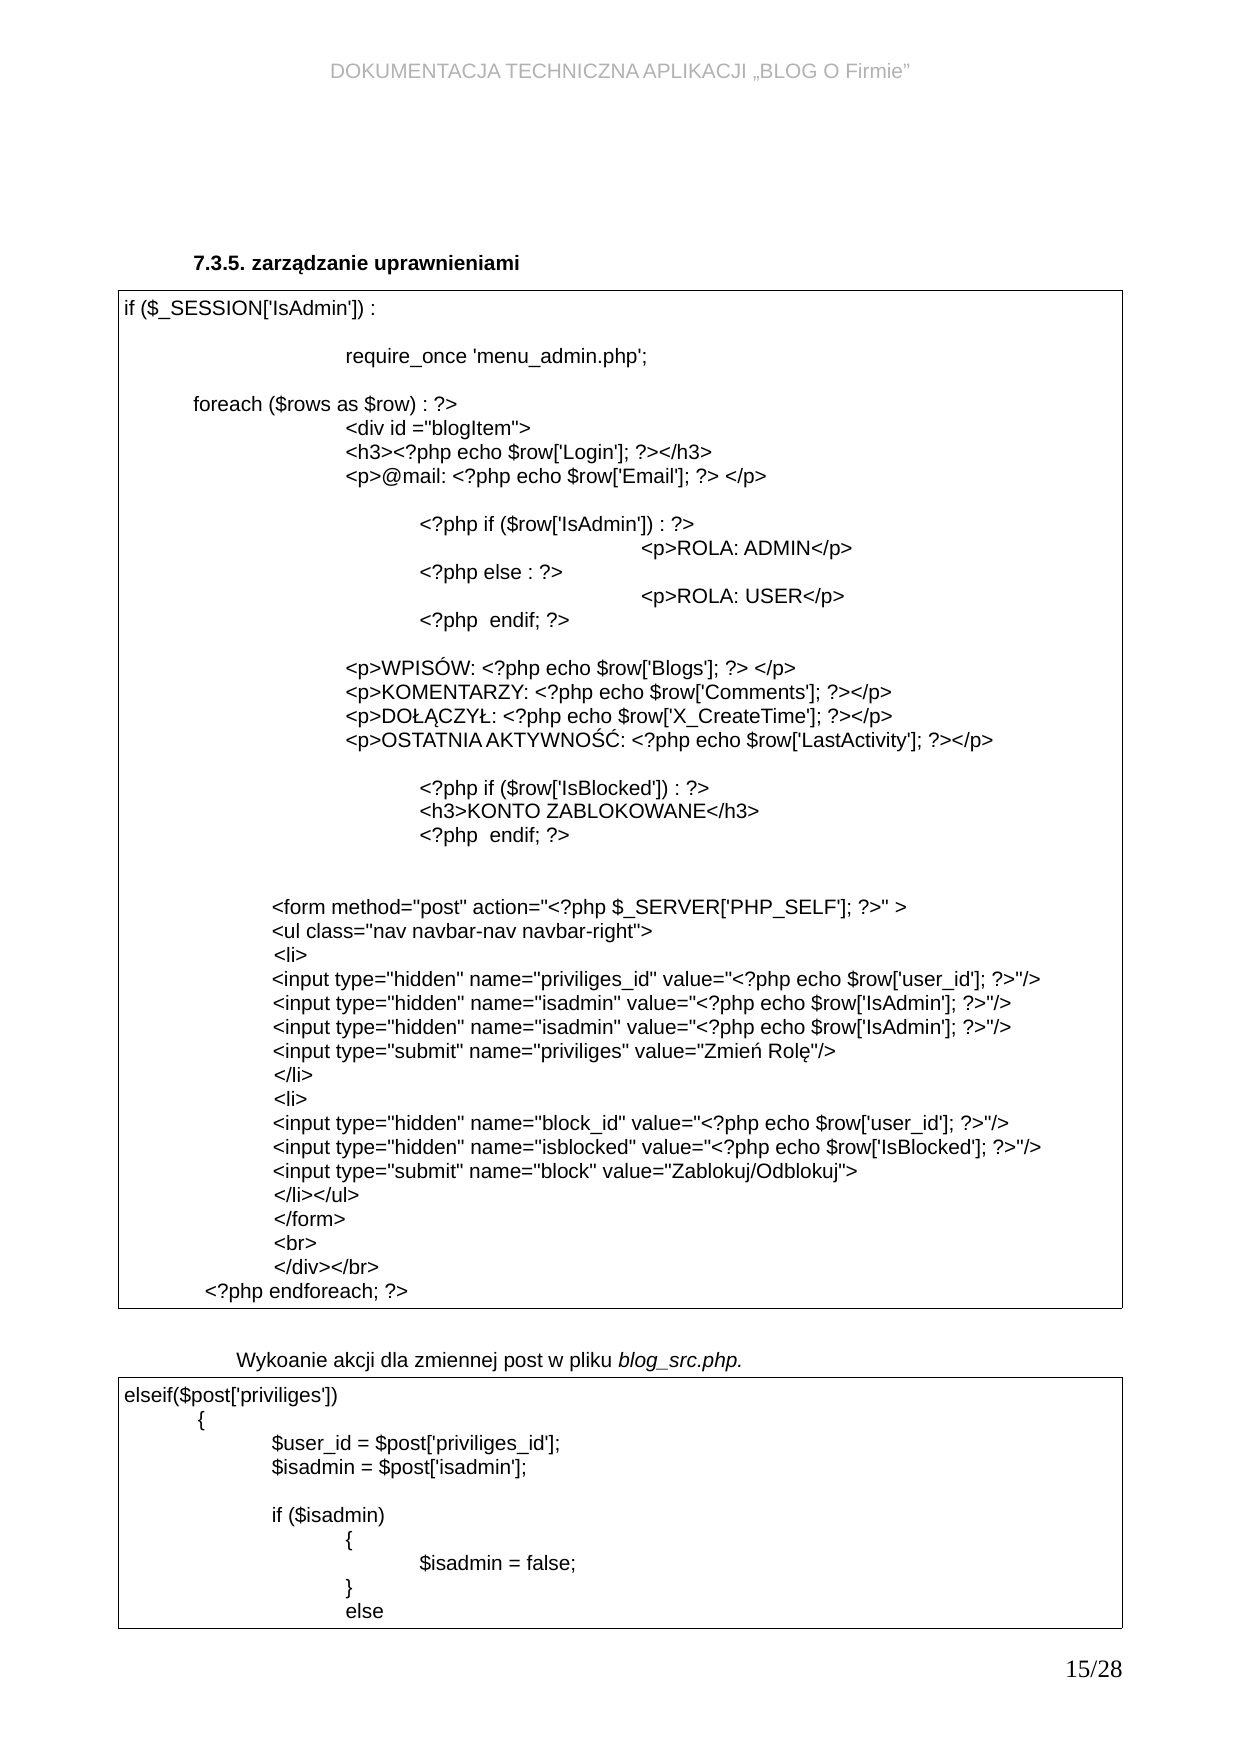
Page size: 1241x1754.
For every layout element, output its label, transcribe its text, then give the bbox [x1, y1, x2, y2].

table_header if ($_SESSION['IsAdmin']) : require_once 'menu_admin.php'; foreach ($rows as $row) : ?> <div id ="blogItem"> <h3><?php echo $row['Login']; ?></h3> <p>@mail: <?php echo $row['Email']; ?> </p> <?php if ($row['IsAdmin']) : ?> <p>ROLA: ADMIN</p> <?php else : ?> <p>ROLA: USER</p> <?php endif; ?> <p>WPISÓW: <?php echo $row['Blogs']; ?> </p> <p>KOMENTARZY: <?php echo $row['Comments']; ?></p> <p>DOŁĄCZYŁ: <?php echo $row['X_CreateTime']; ?></p> <p>OSTATNIA AKTYWNOŚĆ: <?php echo $row['LastActivity']; ?></p> <?php if ($row['IsBlocked']) : ?> <h3>KONTO ZABLOKOWANE</h3> <?php endif; ?> <form method="post" action="<?php $_SERVER['PHP_SELF']; ?>" > <ul class="nav navbar-nav navbar-right"> <li> <input type="hidden" name="priviliges_id" value="<?php echo $row['user_id']; ?>"/> <input type="hidden" name="isadmin" value="<?php echo $row['IsAdmin']; ?>"/> <input type="hidden" name="isadmin" value="<?php echo $row['IsAdmin']; ?>"/> <input type="submit" name="priviliges" value="Zmień Rolę"/> </li> <li> <input type="hidden" name="block_id" value="<?php echo $row['user_id']; ?>"/> <input type="hidden" name="isblocked" value="<?php echo $row['IsBlocked']; ?>"/> <input type="submit" name="block" value="Zablokuj/Odblokuj"> </li></ul> </form> <br> </div></br> <?php endforeach; ?> [119, 291, 1122, 1308]
table_header elseif($post['priviliges']) { $user_id = $post['priviliges_id']; $isadmin = $post['isadmin']; if ($isadmin) { $isadmin = false; } else [119, 1378, 1122, 1628]
text Wykoanie akcji dla zmiennej post w pliku blog_src.php. [118, 1348, 1122, 1372]
list Zarządzanie uprawnieniami [193, 250, 1122, 274]
